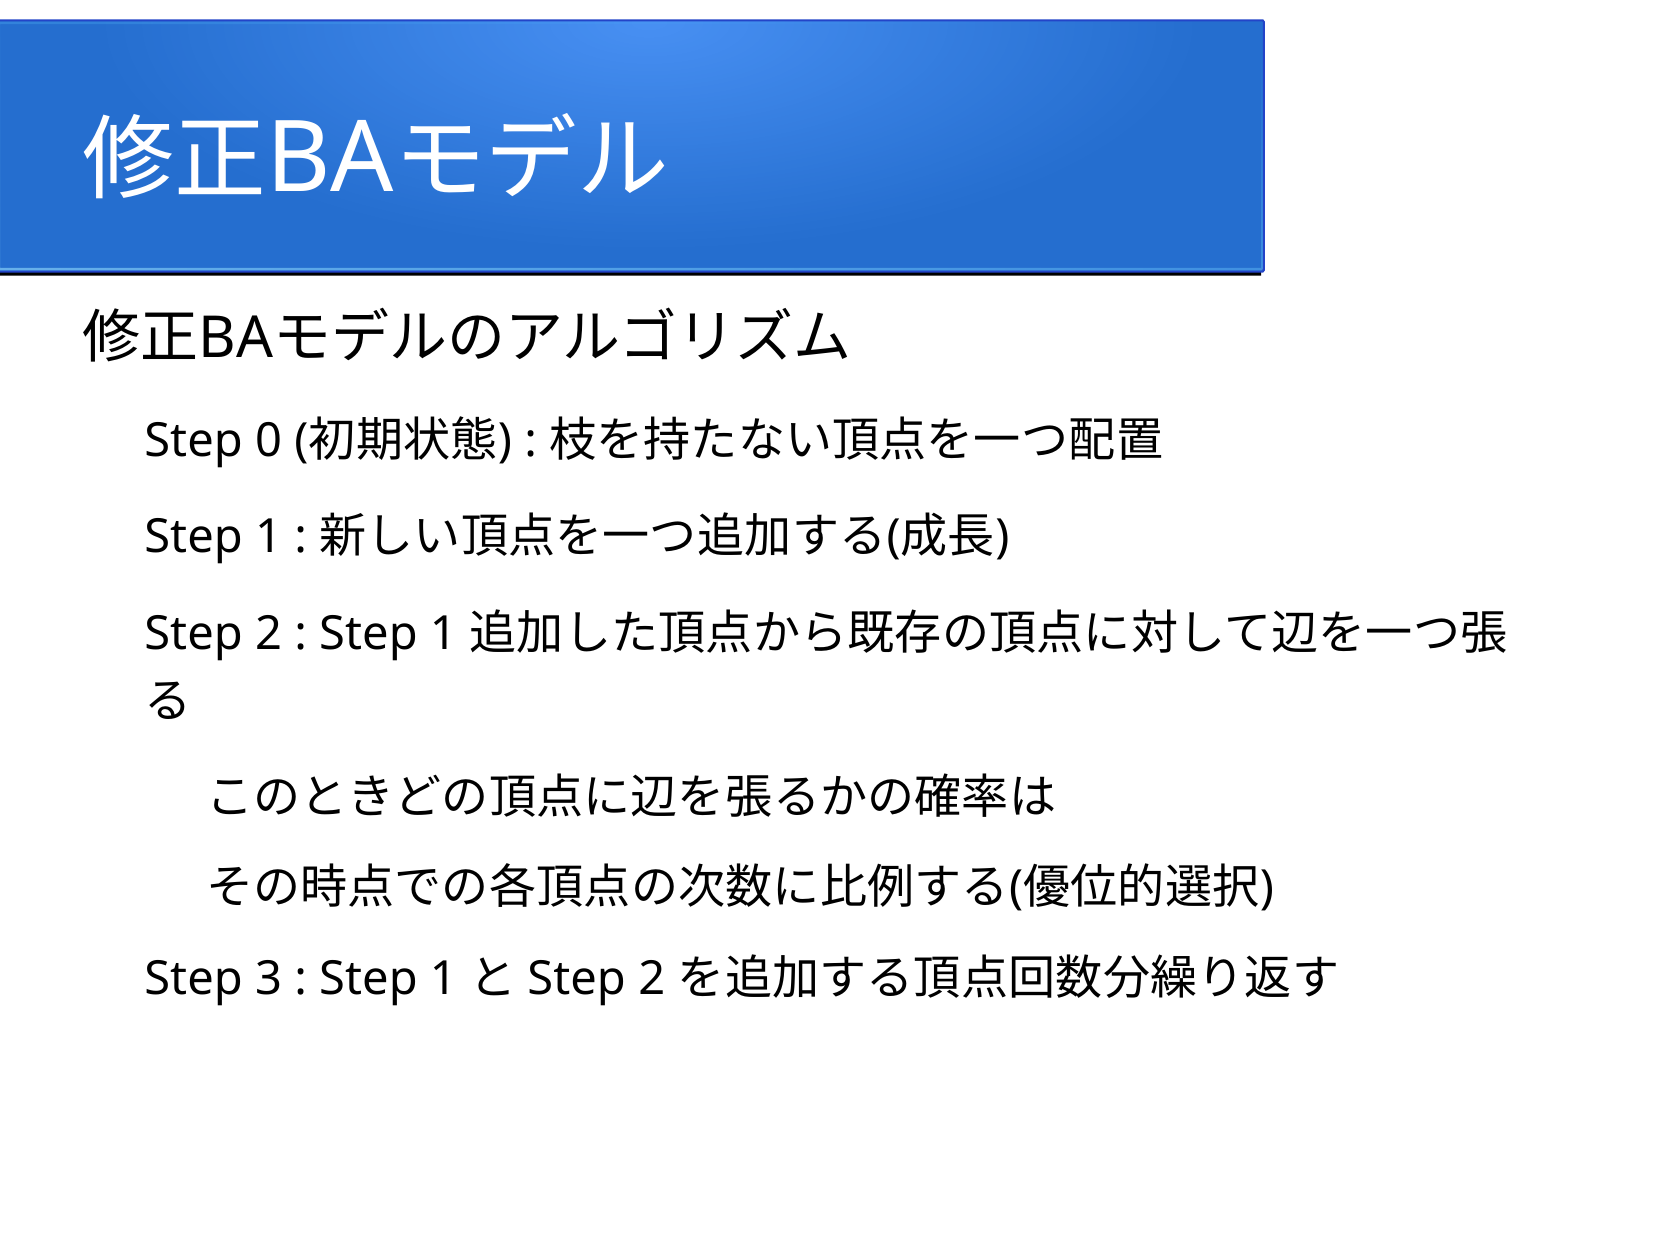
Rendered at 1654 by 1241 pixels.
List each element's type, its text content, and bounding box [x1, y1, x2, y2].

title 修正BAモデル [82, 49, 1250, 257]
list 修正BAモデルのアルゴリズム Step 0 (初期状態) : 枝を持たない頂点を一つ配置 Step 1 : 新しい頂点を一つ追加する(成長) Step 2 : Step 1 追加した頂点から既存の頂点に対して辺を一つ張る このときどの頂点に辺を張るかの確率は その時点での各頂点の次数に比例する(優位的選択) Step 3 : Step 1 と Step 2 を追加する頂点回数分繰り返す [82, 290, 1538, 1010]
